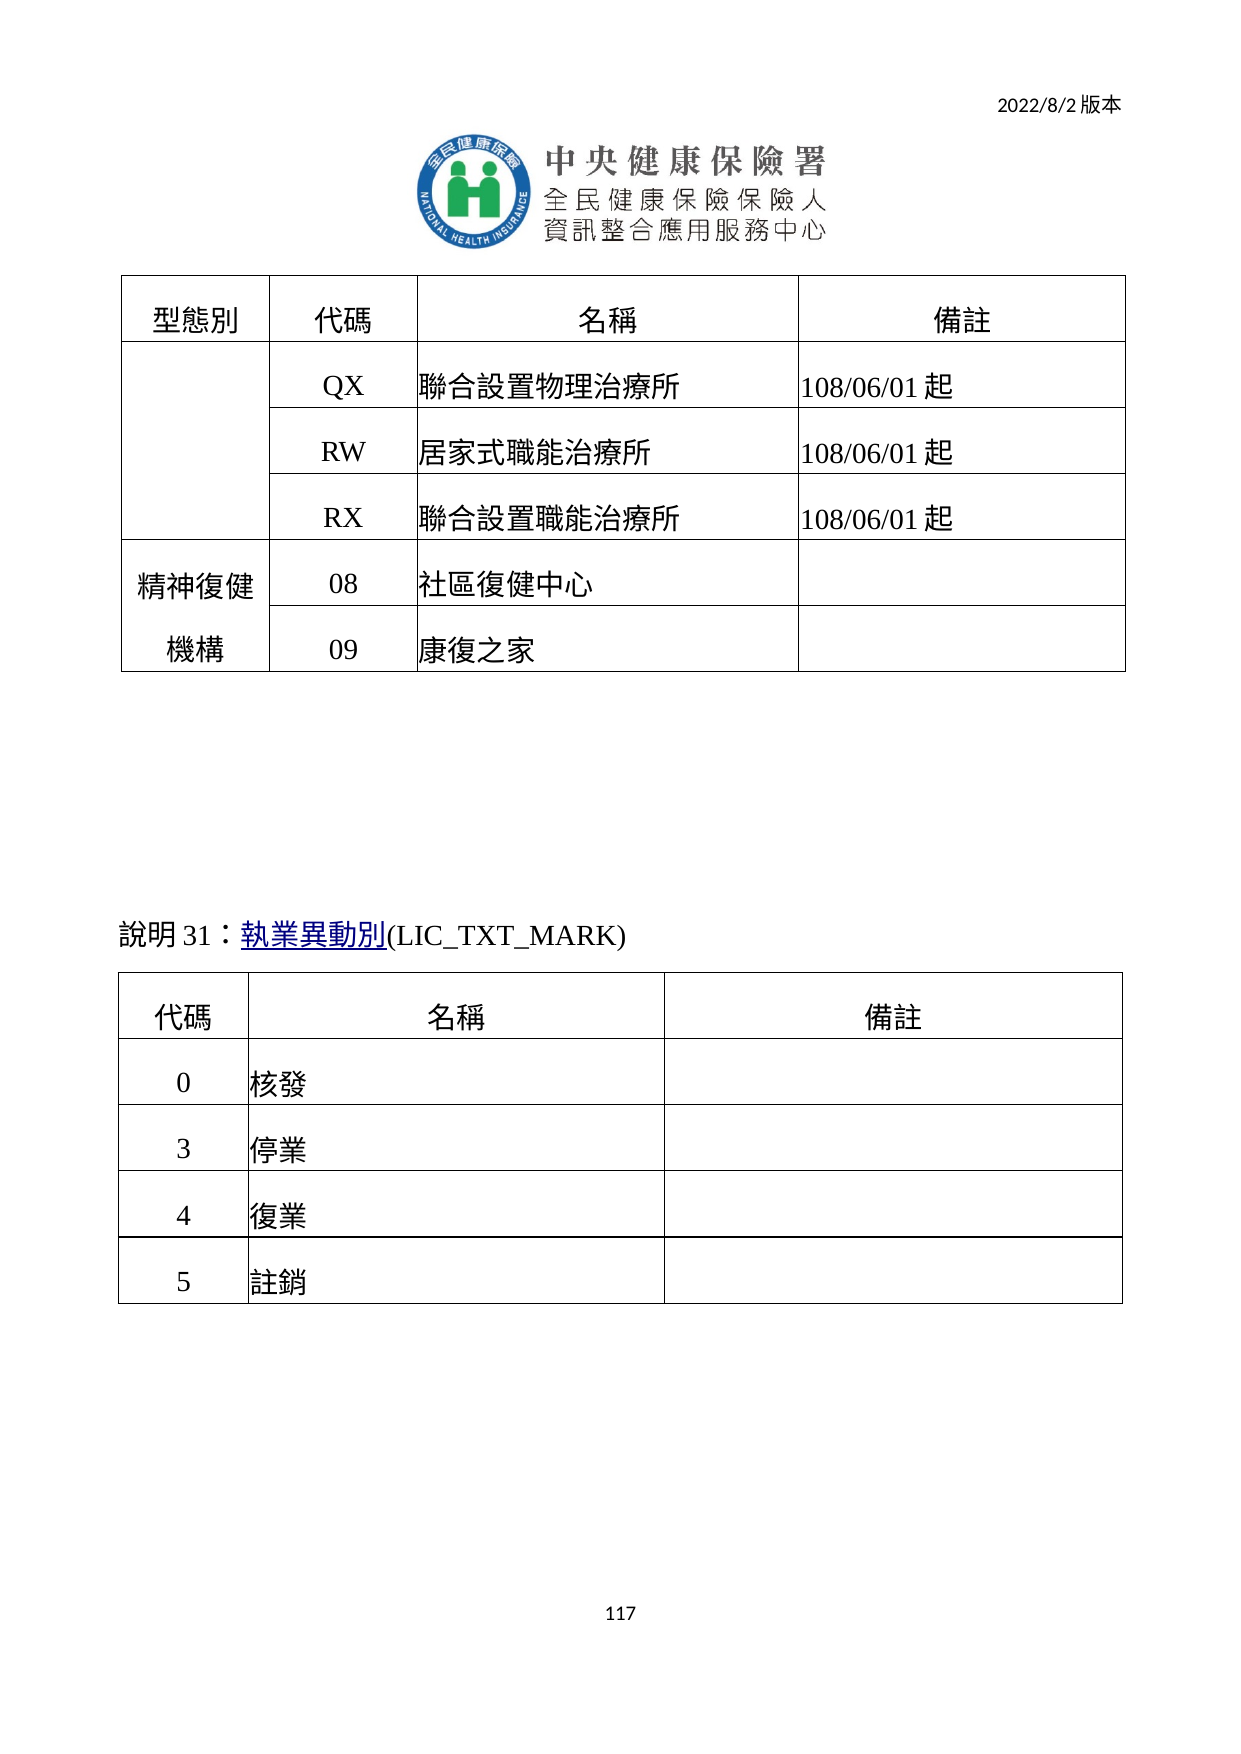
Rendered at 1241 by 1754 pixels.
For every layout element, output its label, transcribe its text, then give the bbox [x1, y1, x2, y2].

table_cell [122, 342, 269, 539]
table_cell [665, 1039, 1122, 1104]
table_cell 5 [119, 1238, 248, 1302]
table_cell 108/06/01起 [799, 474, 1125, 539]
table_cell [665, 1105, 1122, 1170]
table_cell 108/06/01起 [799, 342, 1125, 407]
table_cell 社區復健中心 [418, 540, 798, 605]
table_cell QX [270, 342, 417, 407]
subtitle 說明31：執業異動別(LIC_TXT_MARK) [118, 891, 1122, 953]
table_cell 08 [270, 540, 417, 605]
table_cell 註銷 [249, 1238, 664, 1302]
table_cell 停業 [249, 1105, 664, 1170]
table_cell 09 [270, 606, 417, 671]
table_cell [665, 1171, 1122, 1236]
table_header 備註 [799, 276, 1125, 341]
table_header 名稱 [249, 973, 664, 1038]
table_cell 精神復健 機構 [122, 540, 269, 671]
table_cell [799, 606, 1125, 671]
table_cell [799, 540, 1125, 605]
table_header 代碼 [270, 276, 417, 341]
table_cell RW [270, 408, 417, 473]
table_cell 核發 [249, 1039, 664, 1104]
table_cell 聯合設置物理治療所 [418, 342, 798, 407]
table_header 備註 [665, 973, 1122, 1038]
table_cell 0 [119, 1039, 248, 1104]
table_cell RX [270, 474, 417, 539]
table_cell 3 [119, 1105, 248, 1170]
table_header 型態別 [122, 276, 269, 341]
table_cell 復業 [249, 1171, 664, 1236]
table_cell 康復之家 [418, 606, 798, 671]
table_cell 108/06/01起 [799, 408, 1125, 473]
table_cell 聯合設置職能治療所 [418, 474, 798, 539]
table_header 名稱 [418, 276, 798, 341]
table_cell 居家式職能治療所 [418, 408, 798, 473]
table_cell 4 [119, 1171, 248, 1236]
table_cell [665, 1238, 1122, 1302]
table_header 代碼 [119, 973, 248, 1038]
